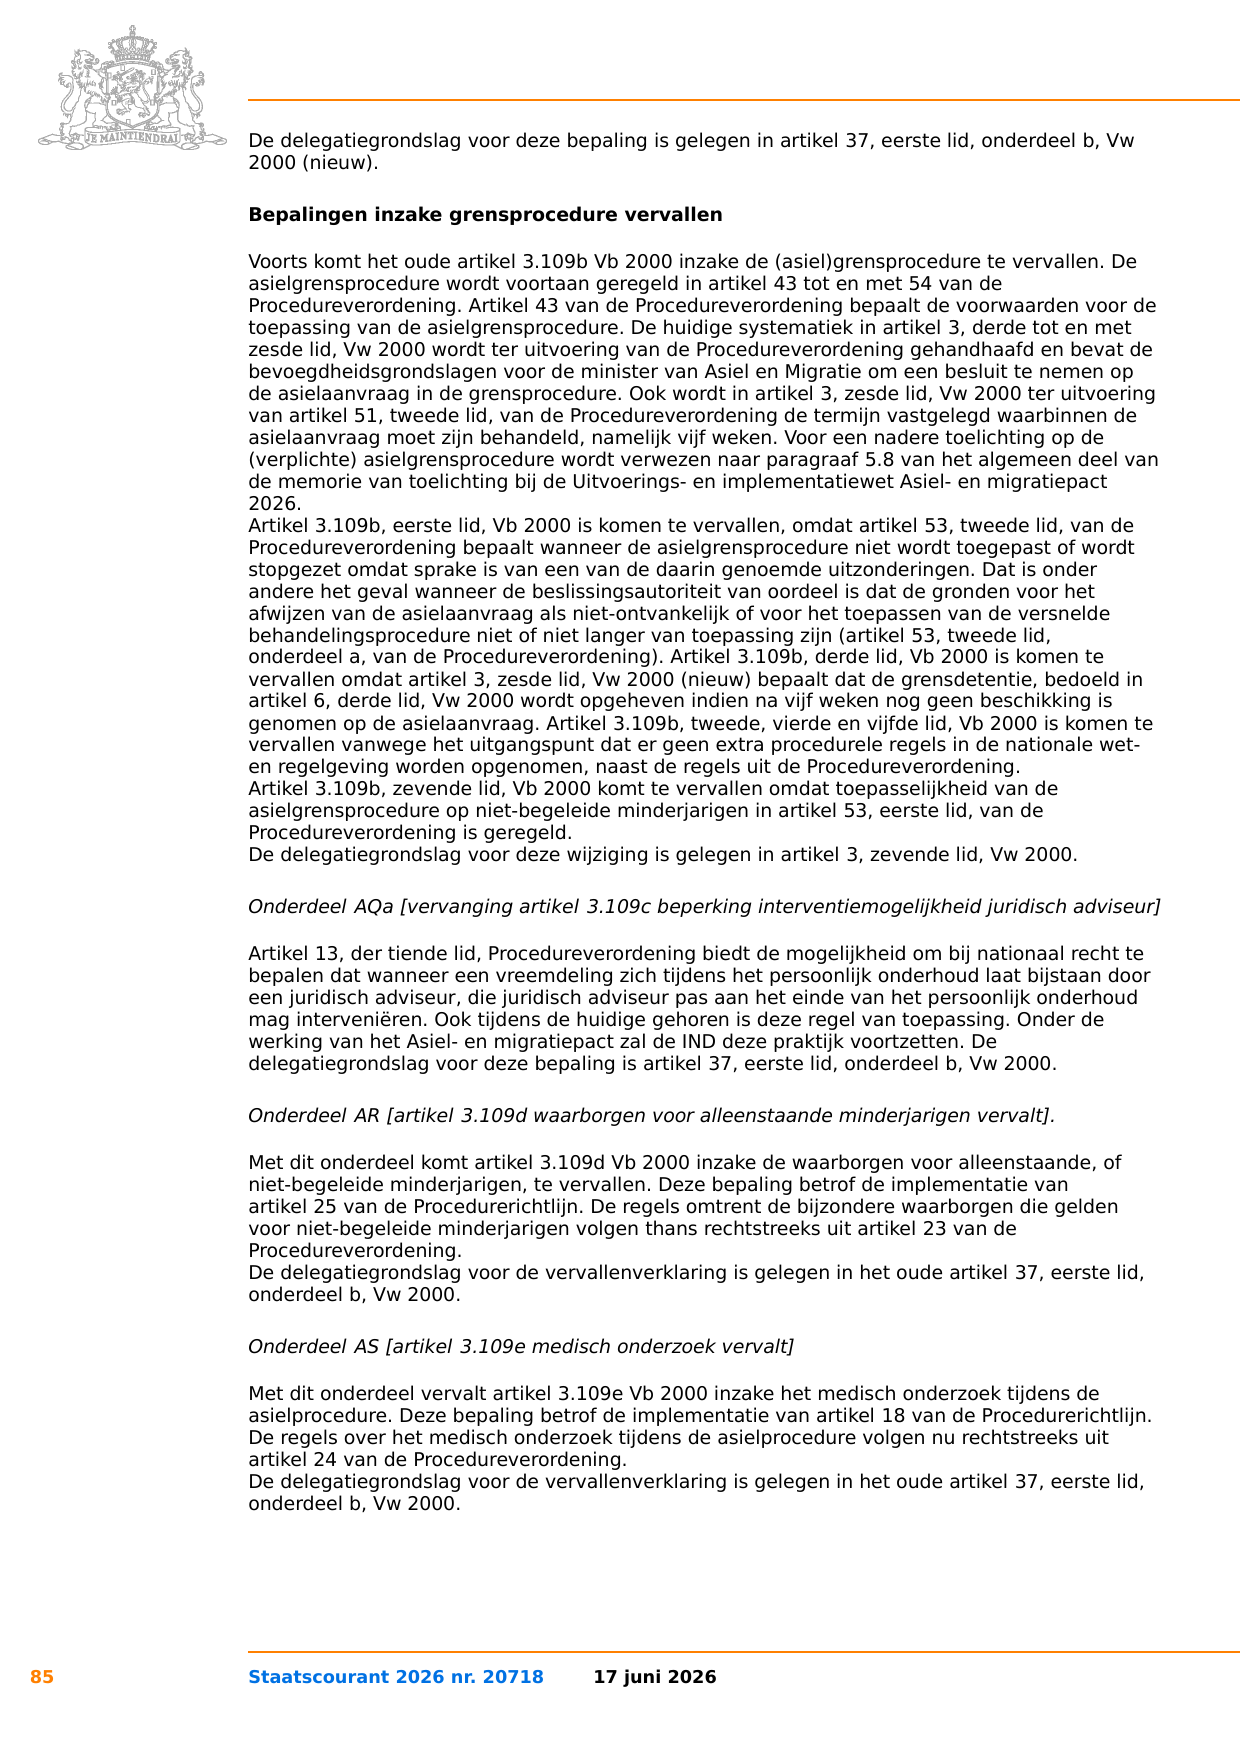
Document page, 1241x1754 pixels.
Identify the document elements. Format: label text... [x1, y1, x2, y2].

text Artikel 3.109b, eerste lid, Vb 2000 is komen te vervallen, omdat artikel 53, tweede lid, van de Procedureverordening bepaalt wanneer de asielgrensprocedure niet wordt toegepast of wordt stopgezet omdat sprake is van een van de daarin genoemde uitzonderingen. Dat is onder andere het geval wanneer de beslissingsautoriteit van oordeel is dat de gronden voor het afwijzen van de asielaanvraag als niet-ontvankelijk of voor het toepassen van de versnelde behandelingsprocedure niet of niet langer van toepassing zijn (artikel 53, tweede lid, onderdeel a, van de Procedureverordening). Artikel 3.109b, derde lid, Vb 2000 is komen te vervallen omdat artikel 3, zesde lid, Vw 2000 (nieuw) bepaalt dat de grensdetentie, bedoeld in artikel 6, derde lid, Vw 2000 wordt opgeheven indien na vijf weken nog geen beschikking is genomen op de asielaanvraag. Artikel 3.109b, tweede, vierde en vijfde lid, Vb 2000 is komen te vervallen vanwege het uitgangspunt dat er geen extra procedurele regels in de nationale wet- en regelgeving worden opgenomen, naast de regels uit de Procedureverordening. Artikel 3.109b, zevende lid, Vb 2000 komt te vervallen omdat toepasselijkheid van de asielgrensprocedure op niet-begeleide minderjarigen in artikel 53, eerste lid, van de Procedureverordening is geregeld. [248, 514, 1163, 844]
subtitle Bepalingen inzake grensprocedure vervallen [248, 204, 1163, 226]
subtitle Onderdeel AR [artikel 3.109d waarborgen voor alleenstaande minderjarigen vervalt]. [248, 1105, 1163, 1127]
text Met dit onderdeel vervalt artikel 3.109e Vb 2000 inzake het medisch onderzoek tijdens de asielprocedure. Deze bepaling betrof de implementatie van artikel 18 van de Procedurerichtlijn. De regels over het medisch onderzoek tijdens de asielprocedure volgen nu rechtstreeks uit artikel 24 van de Procedureverordening. [248, 1383, 1163, 1471]
subtitle Onderdeel AS [artikel 3.109e medisch onderzoek vervalt] [248, 1336, 1163, 1358]
text De delegatiegrondslag voor de vervallenverklaring is gelegen in het oude artikel 37, eerste lid, onderdeel b, Vw 2000. [248, 1471, 1163, 1515]
text Met dit onderdeel komt artikel 3.109d Vb 2000 inzake de waarborgen voor alleenstaande, of niet-begeleide minderjarigen, te vervallen. Deze bepaling betrof de implementatie van artikel 25 van de Procedurerichtlijn. De regels omtrent de bijzondere waarborgen die gelden voor niet-begeleide minderjarigen volgen thans rechtstreeks uit artikel 23 van de Procedureverordening. [248, 1152, 1163, 1262]
subtitle Onderdeel AQa [vervanging artikel 3.109c beperking interventiemogelijkheid juridisch adviseur] [248, 896, 1163, 918]
text Artikel 13, der tiende lid, Procedureverordening biedt de mogelijkheid om bij nationaal recht te bepalen dat wanneer een vreemdeling zich tijdens het persoonlijk onderhoud laat bijstaan door een juridisch adviseur, die juridisch adviseur pas aan het einde van het persoonlijk onderhoud mag interveniëren. Ook tijdens de huidige gehoren is deze regel van toepassing. Onder de werking van het Asiel- en migratiepact zal de IND deze praktijk voortzetten. De delegatiegrondslag voor deze bepaling is artikel 37, eerste lid, onderdeel b, Vw 2000. [248, 943, 1163, 1075]
text De delegatiegrondslag voor de vervallenverklaring is gelegen in het oude artikel 37, eerste lid, onderdeel b, Vw 2000. [248, 1262, 1163, 1306]
text De delegatiegrondslag voor deze bepaling is gelegen in artikel 37, eerste lid, onderdeel b, Vw 2000 (nieuw). [248, 130, 1163, 174]
picture [38, 25, 227, 150]
text De delegatiegrondslag voor deze wijziging is gelegen in artikel 3, zevende lid, Vw 2000. [248, 844, 1163, 866]
text Voorts komt het oude artikel 3.109b Vb 2000 inzake de (asiel)grensprocedure te vervallen. De asielgrensprocedure wordt voortaan geregeld in artikel 43 tot en met 54 van de Procedureverordening. Artikel 43 van de Procedureverordening bepaalt de voorwaarden voor de toepassing van de asielgrensprocedure. De huidige systematiek in artikel 3, derde tot en met zesde lid, Vw 2000 wordt ter uitvoering van de Procedureverordening gehandhaafd en bevat de bevoegdheidsgrondslagen voor de minister van Asiel en Migratie om een besluit te nemen op de asielaanvraag in de grensprocedure. Ook wordt in artikel 3, zesde lid, Vw 2000 ter uitvoering van artikel 51, tweede lid, van de Procedureverordening de termijn vastgelegd waarbinnen de asielaanvraag moet zijn behandeld, namelijk vijf weken. Voor een nadere toelichting op de (verplichte) asielgrensprocedure wordt verwezen naar paragraaf 5.8 van het algemeen deel van de memorie van toelichting bij de Uitvoerings- en implementatiewet Asiel- en migratiepact 2026. [248, 251, 1163, 514]
